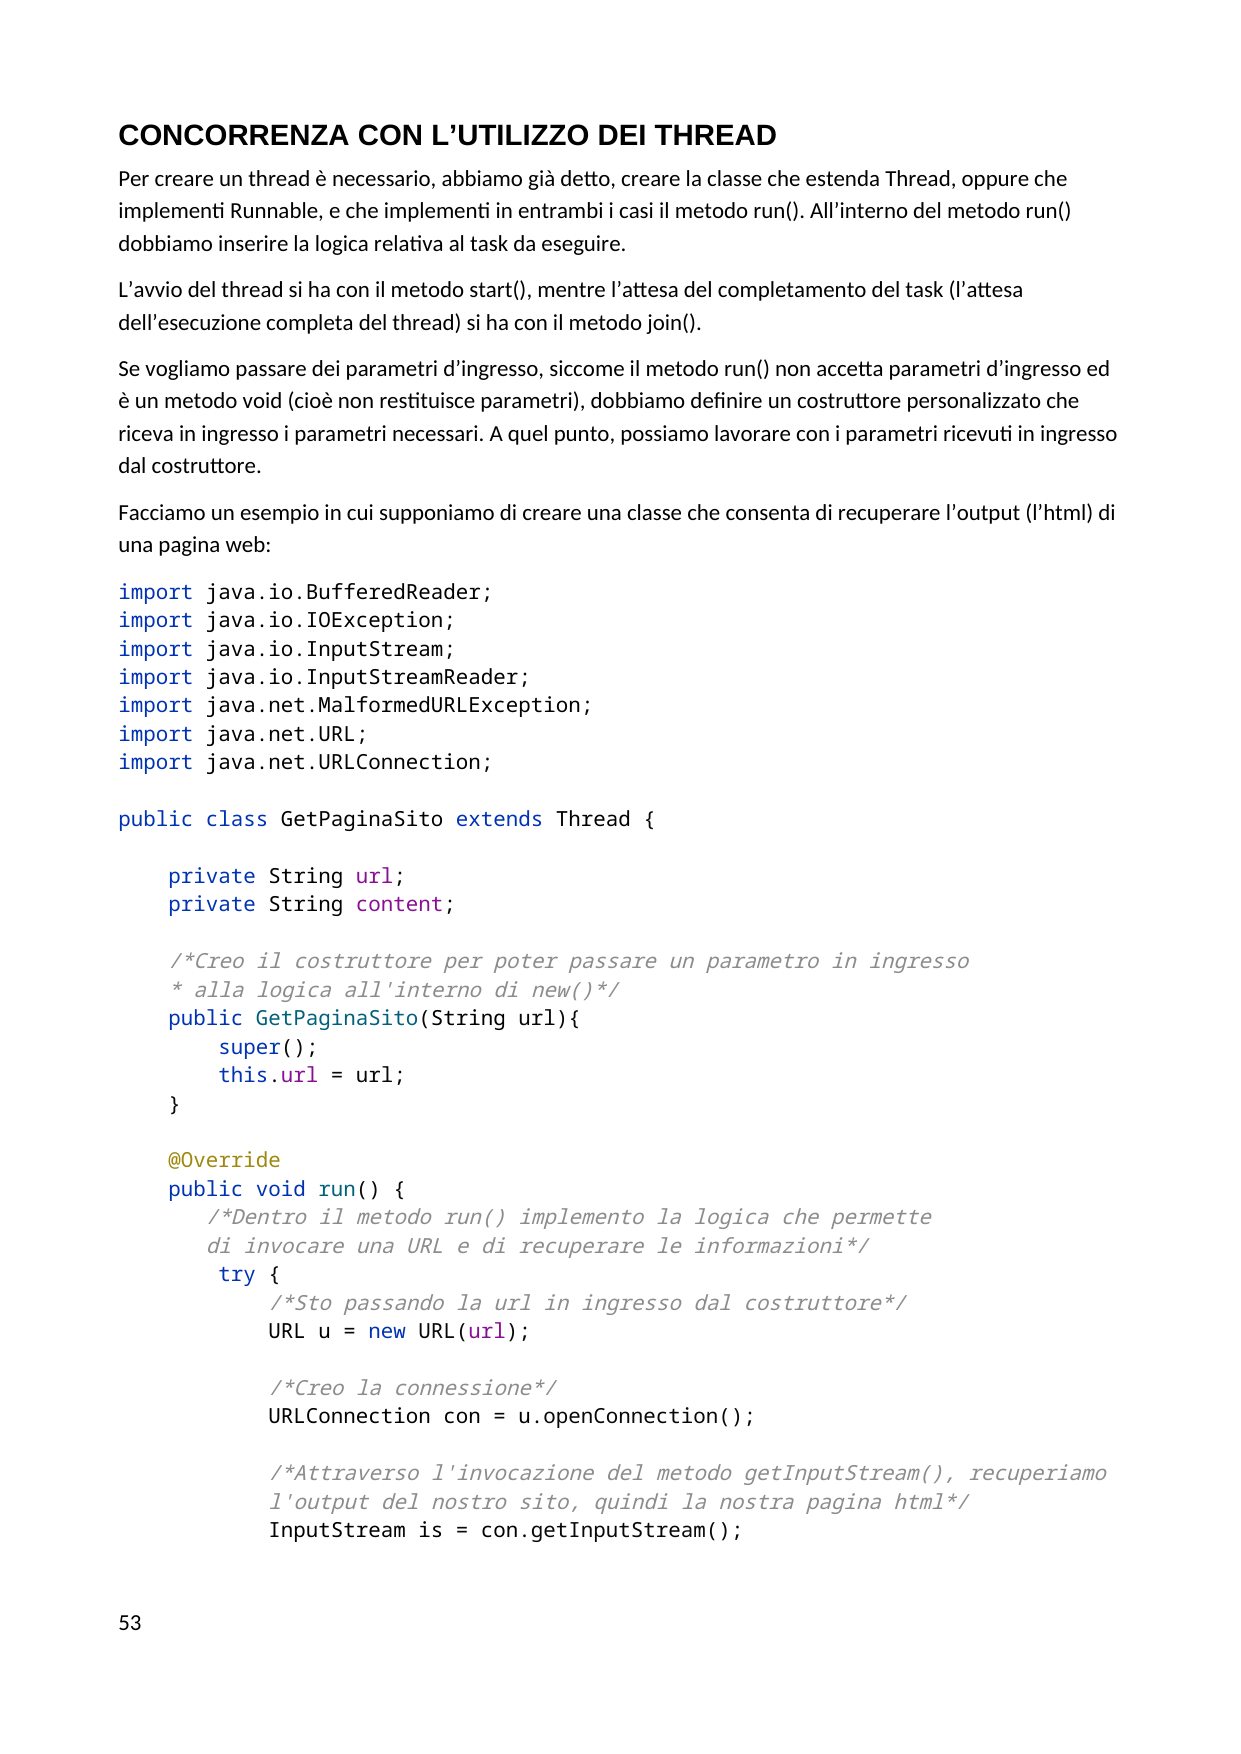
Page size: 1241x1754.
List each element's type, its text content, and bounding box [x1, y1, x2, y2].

subtitle CONCORRENZA CON L’UTILIZZO DEI THREAD [118, 118, 1122, 152]
text Se vogliamo passare dei parametri d’ingresso, siccome il metodo run() non accetta parametri d’ingresso ed è un metodo void (cioè non restituisce parametri), dobbiamo definire un costruttore personalizzato che riceva in ingresso i parametri necessari. A quel punto, possiamo lavorare con i parametri ricevuti in ingresso dal costruttore. [118, 354, 1122, 479]
text Facciamo un esempio in cui supponiamo di creare una classe che consenta di recuperare l’output (l’html) di una pagina web: [118, 498, 1122, 558]
text import java.io.BufferedReader; import java.io.IOException; import java.io.InputStream; import java.io.InputStreamReader; import java.net.MalformedURLException; import java.net.URL; import java.net.URLConnection; public class GetPaginaSito extends Thread { private String url; private String content; /*Creo il costruttore per poter passare un parametro in ingresso * alla logica all'interno di new()*/ public GetPaginaSito(String url){ super(); this.url = url; } @Override public void run() { /*Dentro il metodo run() implemento la logica che permette di invocare una URL e di recuperare le informazioni*/ try { /*Sto passando la url in ingresso dal costruttore*/ URL u = new URL(url); /*Creo la connessione*/ URLConnection con = u.openConnection(); /*Attraverso l'invocazione del metodo getInputStream(), recuperiamo l'output del nostro sito, quindi la nostra pagina html*/ InputStream is = con.getInputStream(); [118, 577, 1122, 1572]
text Per creare un thread è necessario, abbiamo già detto, creare la classe che estenda Thread, oppure che implementi Runnable, e che implementi in entrambi i casi il metodo run(). All’interno del metodo run() dobbiamo inserire la logica relativa al task da eseguire. [118, 164, 1122, 257]
text L’avvio del thread si ha con il metodo start(), mentre l’attesa del completamento del task (l’attesa dell’esecuzione completa del thread) si ha con il metodo join(). [118, 276, 1122, 336]
